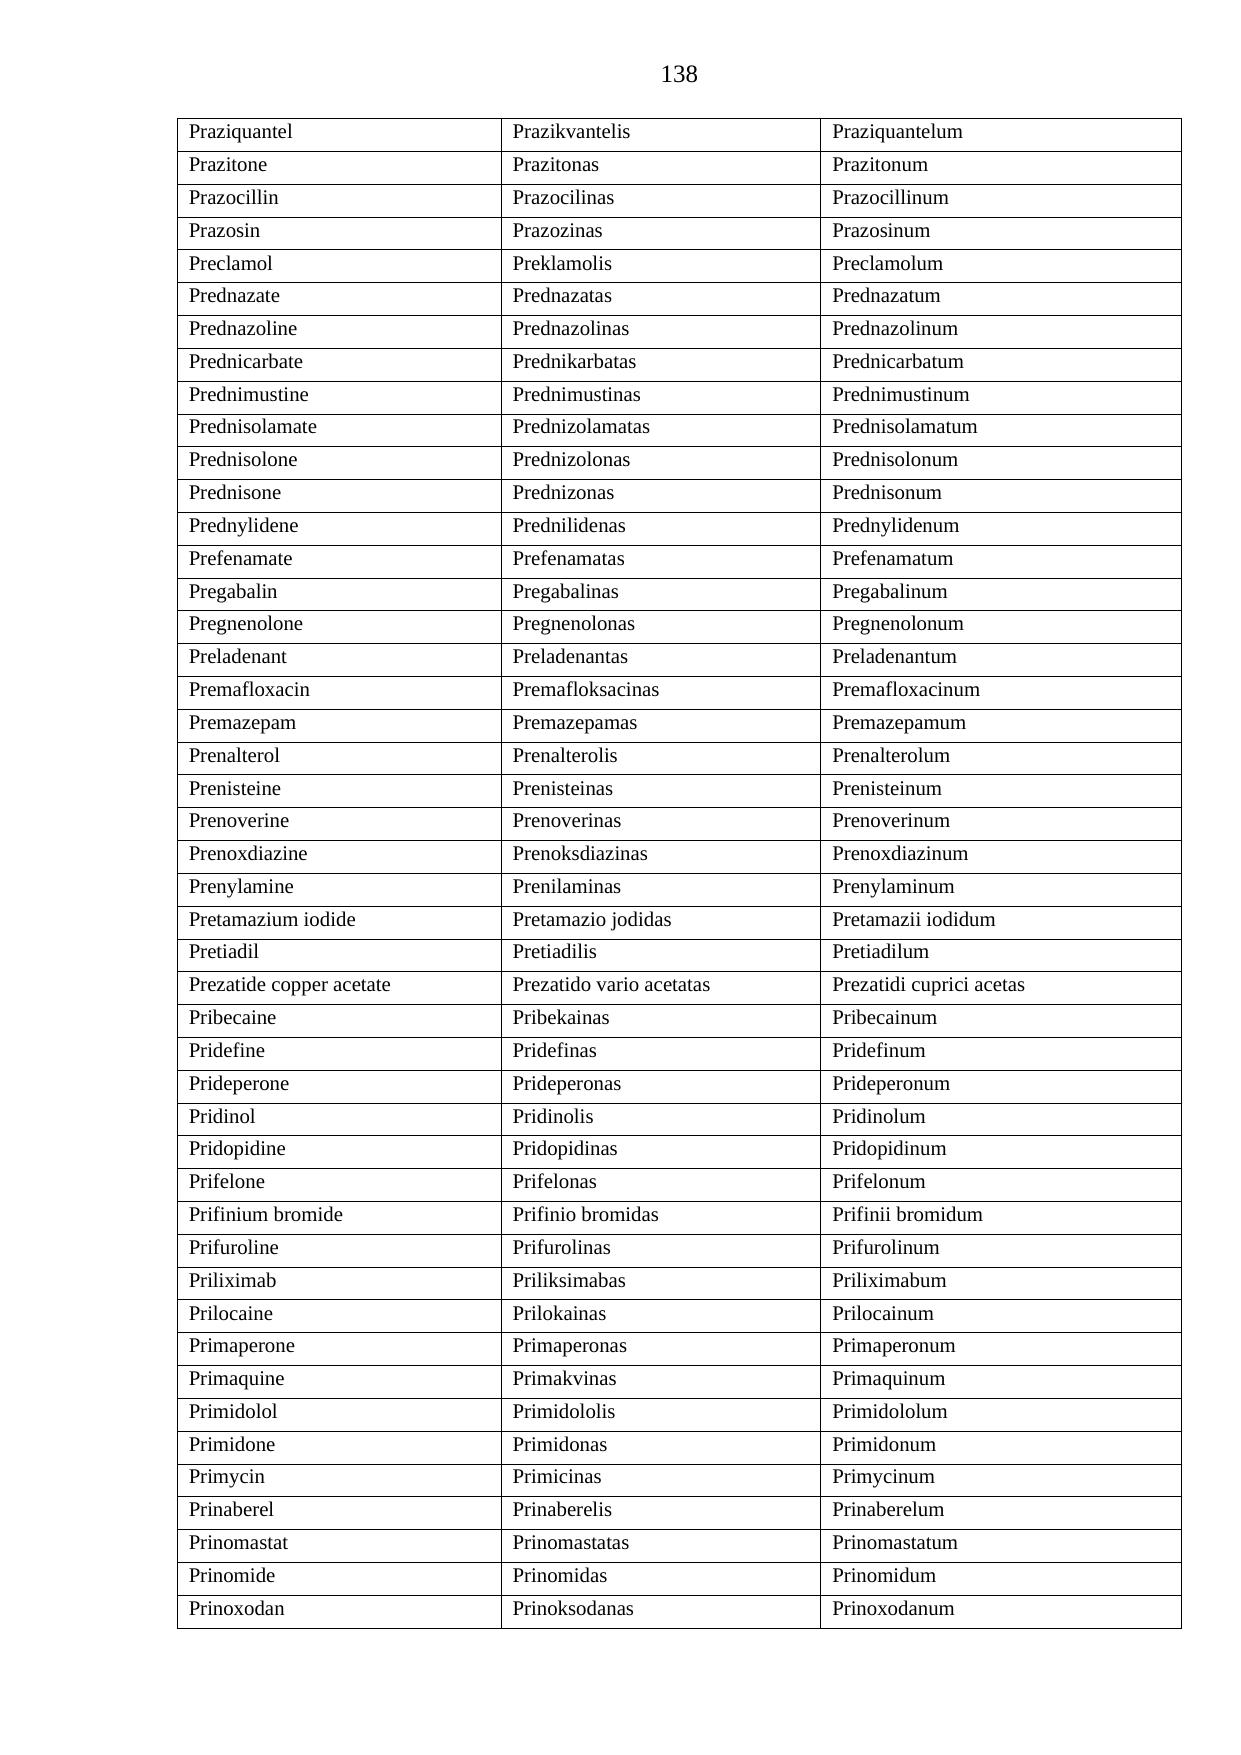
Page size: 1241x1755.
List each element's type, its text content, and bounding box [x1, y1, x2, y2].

table_cell Pretiadil [178, 940, 501, 971]
table_cell Prazosin [178, 218, 501, 249]
table_cell Pretamazium iodide [178, 907, 501, 938]
table_cell Prideperonas [502, 1071, 820, 1102]
table_cell Priliksimabas [502, 1268, 820, 1299]
table_cell Premazepamum [821, 710, 1181, 742]
table_cell Praziquantel [178, 119, 501, 151]
table_cell Primidololum [821, 1399, 1181, 1431]
table_cell Prednizolonas [502, 447, 820, 479]
table_cell Primicinas [502, 1465, 820, 1496]
table_cell Pretamazio jodidas [502, 907, 820, 938]
table_cell Pregabalinas [502, 579, 820, 610]
table_cell Prednimustinum [821, 382, 1181, 413]
table_cell Premazepam [178, 710, 501, 742]
table_cell Prinoksodanas [502, 1596, 820, 1627]
table_cell Pregnenolonum [821, 611, 1181, 643]
table_cell Prenisteinas [502, 775, 820, 807]
table_cell Prefenamatum [821, 546, 1181, 577]
table_cell Prilocaine [178, 1300, 501, 1332]
table_cell Prifurolinum [821, 1235, 1181, 1267]
table_cell Prednazolinas [502, 316, 820, 348]
table_cell Prednisolamatum [821, 415, 1181, 446]
table_cell Prazitonas [502, 152, 820, 184]
table_cell Prednazolinum [821, 316, 1181, 348]
table_cell Prifelonas [502, 1169, 820, 1201]
table_cell Pregnenolonas [502, 611, 820, 643]
table_cell Prinaberelum [821, 1497, 1181, 1529]
table_cell Preclamolum [821, 250, 1181, 282]
table_cell Preklamolis [502, 250, 820, 282]
table_cell Prinaberelis [502, 1497, 820, 1529]
table_cell Preclamol [178, 250, 501, 282]
table_cell Pretiadilis [502, 940, 820, 971]
table_cell Primaperonum [821, 1333, 1181, 1365]
table_cell Prenilaminas [502, 874, 820, 906]
table_cell Prifelonum [821, 1169, 1181, 1201]
table_cell Pregabalinum [821, 579, 1181, 610]
table_cell Prednylidene [178, 513, 501, 545]
table_cell Prednikarbatas [502, 349, 820, 381]
table_cell Prazitone [178, 152, 501, 184]
table_cell Prednicarbate [178, 349, 501, 381]
table_cell Prenalterolis [502, 743, 820, 774]
table_cell Preladenantas [502, 644, 820, 676]
table_cell Prazocilinas [502, 185, 820, 217]
table_cell Prezatido vario acetatas [502, 972, 820, 1004]
table_cell Prinomidas [502, 1563, 820, 1595]
table_cell Prifelone [178, 1169, 501, 1201]
table_cell Prenoverinum [821, 808, 1181, 840]
table_cell Prenisteine [178, 775, 501, 807]
table_cell Prenoverine [178, 808, 501, 840]
table_cell Pridinolum [821, 1104, 1181, 1135]
table_cell Prednimustinas [502, 382, 820, 413]
table_cell Prenylamine [178, 874, 501, 906]
table_cell Preladenant [178, 644, 501, 676]
table_cell Pregabalin [178, 579, 501, 610]
table_cell Prazocillin [178, 185, 501, 217]
table_cell Prenoxdiazine [178, 841, 501, 873]
table_cell Pridinol [178, 1104, 501, 1135]
table_cell Prifurolinas [502, 1235, 820, 1267]
table_cell Prenisteinum [821, 775, 1181, 807]
table_cell Prilocainum [821, 1300, 1181, 1332]
table_cell Pribecainum [821, 1005, 1181, 1037]
table_cell Pridefinas [502, 1038, 820, 1070]
table_cell Prifinium bromide [178, 1202, 501, 1234]
table_cell Prezatide copper acetate [178, 972, 501, 1004]
table_cell Prednazatas [502, 283, 820, 315]
table_cell Pridopidine [178, 1136, 501, 1168]
table_cell Primaperone [178, 1333, 501, 1365]
table_cell Prinomastatum [821, 1530, 1181, 1562]
table_cell Premazepamas [502, 710, 820, 742]
table_cell Prinomastatas [502, 1530, 820, 1562]
table_cell Pribekainas [502, 1005, 820, 1037]
table_cell Pridefinum [821, 1038, 1181, 1070]
table_cell Pridopidinum [821, 1136, 1181, 1168]
table_cell Primidone [178, 1432, 501, 1463]
table_cell Prednisolone [178, 447, 501, 479]
table_cell Pridinolis [502, 1104, 820, 1135]
table_cell Prideperonum [821, 1071, 1181, 1102]
table_cell Prenalterol [178, 743, 501, 774]
table_cell Premafloxacinum [821, 677, 1181, 709]
table_cell Prinoxodan [178, 1596, 501, 1627]
table_cell Prazocillinum [821, 185, 1181, 217]
table_cell Prenoksdiazinas [502, 841, 820, 873]
table_cell Praziquantelum [821, 119, 1181, 151]
table_cell Prednisolamate [178, 415, 501, 446]
table_cell Prednazatum [821, 283, 1181, 315]
table_cell Prefenamatas [502, 546, 820, 577]
table_cell Prifinii bromidum [821, 1202, 1181, 1234]
table_cell Prideperone [178, 1071, 501, 1102]
table_cell Prinomide [178, 1563, 501, 1595]
table_cell Pretamazii iodidum [821, 907, 1181, 938]
table_cell Pregnenolone [178, 611, 501, 643]
table_cell Prednizonas [502, 480, 820, 512]
table_cell Primidolol [178, 1399, 501, 1431]
table_cell Primidonum [821, 1432, 1181, 1463]
table_cell Prifinio bromidas [502, 1202, 820, 1234]
table_cell Primaquinum [821, 1366, 1181, 1398]
table_cell Prenalterolum [821, 743, 1181, 774]
table_cell Prednisolonum [821, 447, 1181, 479]
table_cell Primycinum [821, 1465, 1181, 1496]
table_cell Primakvinas [502, 1366, 820, 1398]
table_cell Prezatidi cuprici acetas [821, 972, 1181, 1004]
table_cell Primycin [178, 1465, 501, 1496]
table_cell Prinoxodanum [821, 1596, 1181, 1627]
table_cell Prefenamate [178, 546, 501, 577]
table_cell Prinomidum [821, 1563, 1181, 1595]
table_cell Premafloxacin [178, 677, 501, 709]
table_cell Pretiadilum [821, 940, 1181, 971]
table_cell Preladenantum [821, 644, 1181, 676]
table_cell Prazosinum [821, 218, 1181, 249]
table_cell Prinaberel [178, 1497, 501, 1529]
table_cell Prednilidenas [502, 513, 820, 545]
table_cell Pridopidinas [502, 1136, 820, 1168]
table_cell Primaquine [178, 1366, 501, 1398]
table_cell Prednylidenum [821, 513, 1181, 545]
table_cell Prednisonum [821, 480, 1181, 512]
table_cell Priliximabum [821, 1268, 1181, 1299]
table_cell Primidonas [502, 1432, 820, 1463]
table_cell Prazitonum [821, 152, 1181, 184]
table_cell Prednisone [178, 480, 501, 512]
table_cell Prednimustine [178, 382, 501, 413]
table_cell Premafloksacinas [502, 677, 820, 709]
table_cell Prazozinas [502, 218, 820, 249]
table_cell Pridefine [178, 1038, 501, 1070]
table_cell Prenylaminum [821, 874, 1181, 906]
table_cell Prazikvantelis [502, 119, 820, 151]
table_cell Prednizolamatas [502, 415, 820, 446]
table_cell Primaperonas [502, 1333, 820, 1365]
table_cell Prenoverinas [502, 808, 820, 840]
table_cell Priliximab [178, 1268, 501, 1299]
table_cell Prednazate [178, 283, 501, 315]
table_cell Pribecaine [178, 1005, 501, 1037]
table_cell Prenoxdiazinum [821, 841, 1181, 873]
table_cell Prednazoline [178, 316, 501, 348]
table_cell Prinomastat [178, 1530, 501, 1562]
table_cell Prednicarbatum [821, 349, 1181, 381]
table_cell Primidololis [502, 1399, 820, 1431]
table_cell Prifuroline [178, 1235, 501, 1267]
table_cell Prilokainas [502, 1300, 820, 1332]
